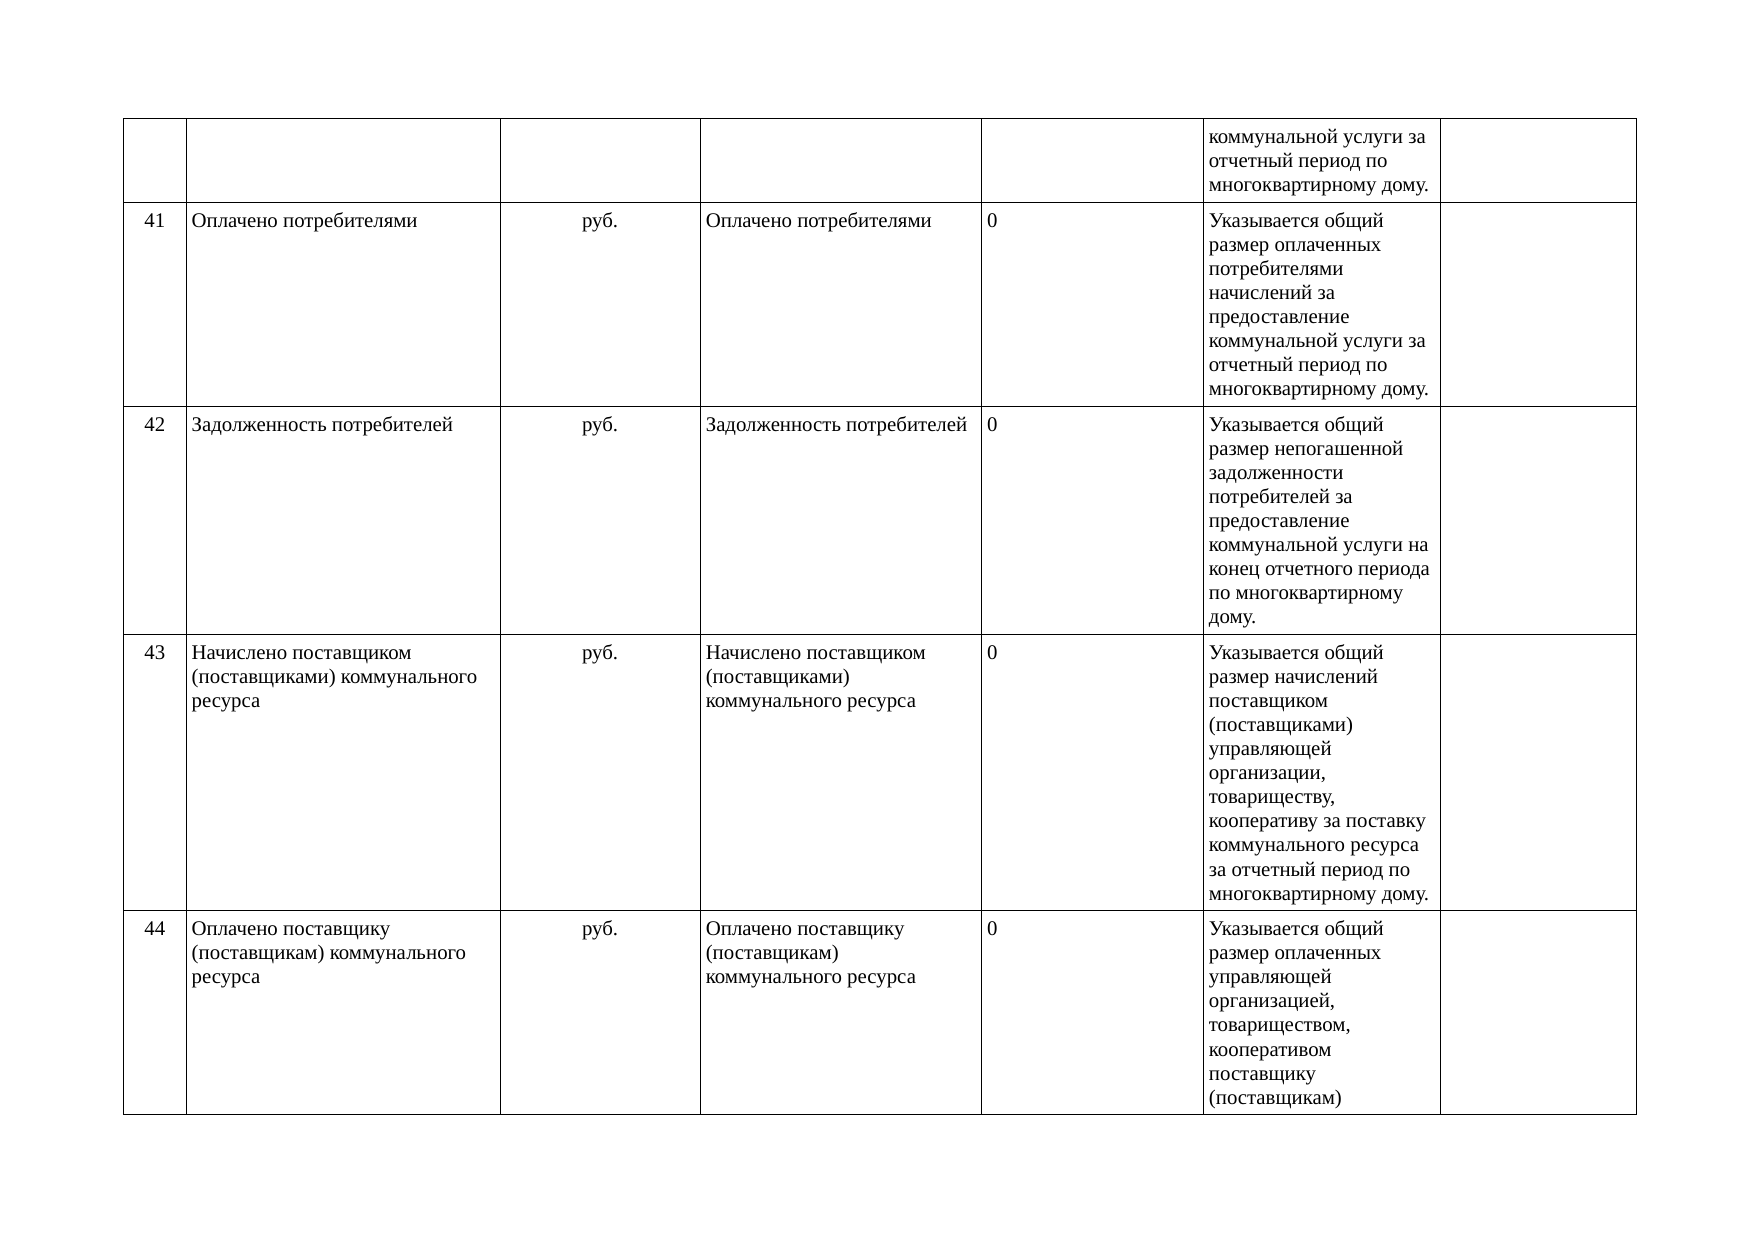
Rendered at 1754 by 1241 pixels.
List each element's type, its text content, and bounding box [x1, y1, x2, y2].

table_cell [1441, 911, 1636, 1114]
table_cell Начислено поставщиком (поставщиками) коммунального ресурса [701, 635, 981, 910]
table_cell 41 [124, 203, 186, 406]
table_cell [1441, 407, 1636, 634]
table_cell руб. [501, 407, 700, 634]
table_cell Указывается общий размер оплаченных управляющей организацией, товариществом, кооперативом поставщику (поставщикам) [1204, 911, 1440, 1114]
table_cell Указывается общий размер начислений поставщиком (поставщиками) управляющей организации, товариществу, кооперативу за поставку коммунального ресурса за отчетный период по многоквартирному дому. [1204, 635, 1440, 910]
table_cell руб. [501, 635, 700, 910]
table_cell [1441, 119, 1636, 202]
table_cell 0 [982, 203, 1203, 406]
table_cell [501, 119, 700, 202]
table_cell Оплачено поставщику (поставщикам) коммунального ресурса [187, 911, 500, 1114]
table_cell [124, 119, 186, 202]
table_cell [1441, 203, 1636, 406]
table_cell [187, 119, 500, 202]
table_cell 0 [982, 407, 1203, 634]
table_cell 42 [124, 407, 186, 634]
table_cell Указывается общий размер непогашенной задолженности потребителей за предоставление коммунальной услуги на конец отчетного периода по многоквартирному дому. [1204, 407, 1440, 634]
table_cell 43 [124, 635, 186, 910]
table_cell Задолженность потребителей [187, 407, 500, 634]
table_cell [982, 119, 1203, 202]
table_cell Задолженность потребителей [701, 407, 981, 634]
table_cell 0 [982, 635, 1203, 910]
table_cell Оплачено потребителями [187, 203, 500, 406]
table_cell Указывается общий размер оплаченных потребителями начислений за предоставление коммунальной услуги за отчетный период по многоквартирному дому. [1204, 203, 1440, 406]
table_cell руб. [501, 203, 700, 406]
table_cell коммунальной услуги за отчетный период по многоквартирному дому. [1204, 119, 1440, 202]
table_cell 0 [982, 911, 1203, 1114]
table_cell Начислено поставщиком (поставщиками) коммунального ресурса [187, 635, 500, 910]
table_cell руб. [501, 911, 700, 1114]
table_cell Оплачено поставщику (поставщикам) коммунального ресурса [701, 911, 981, 1114]
table_cell Оплачено потребителями [701, 203, 981, 406]
table_cell 44 [124, 911, 186, 1114]
table_cell [701, 119, 981, 202]
table_cell [1441, 635, 1636, 910]
